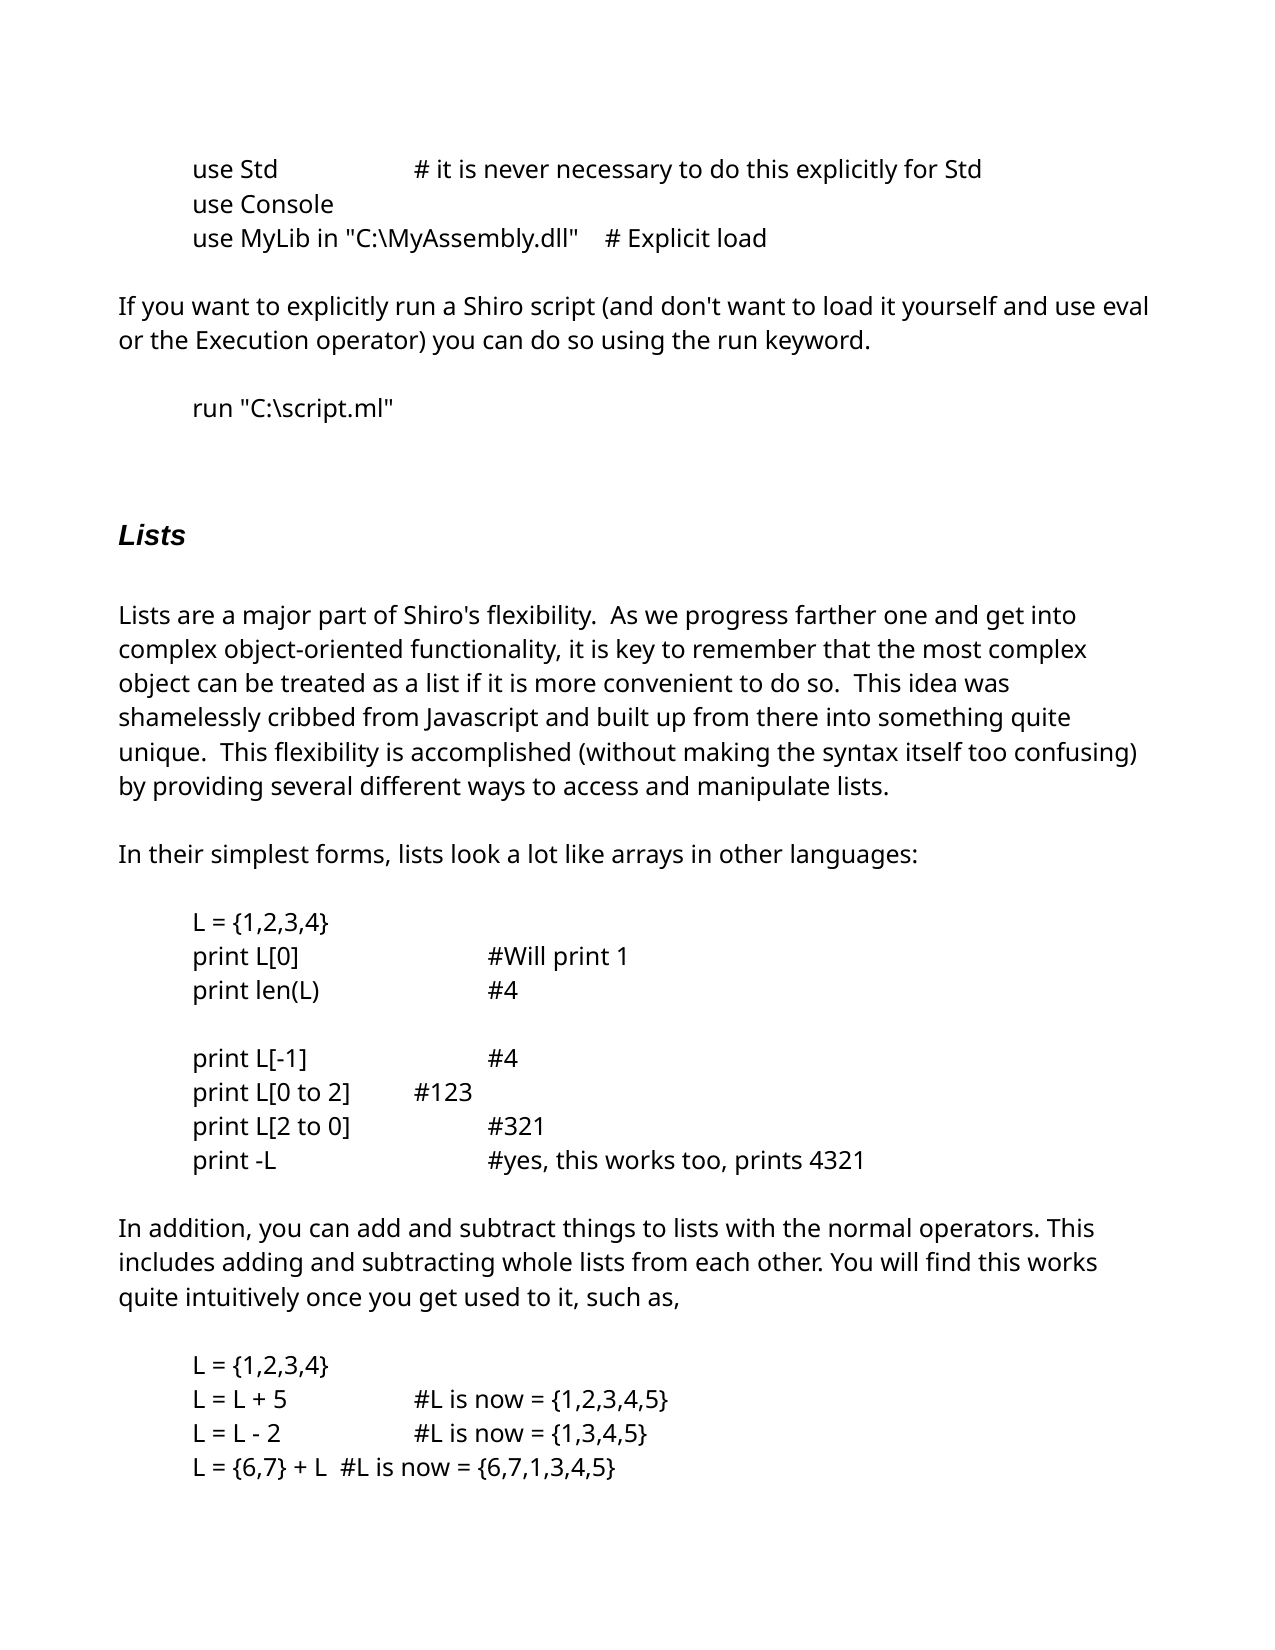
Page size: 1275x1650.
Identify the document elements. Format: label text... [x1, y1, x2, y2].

text print L[0 to 2] #123 [118, 1075, 1157, 1109]
text print -L #yes, this works too, prints 4321 [118, 1143, 1157, 1177]
text run "C:\script.ml" [118, 391, 1157, 425]
text use MyLib in "C:\MyAssembly.dll" # Explicit load [118, 220, 1157, 254]
text print len(L) #4 [118, 973, 1157, 1007]
text print L[-1] #4 [118, 1041, 1157, 1075]
text L = L + 5 #L is now = {1,2,3,4,5} [118, 1381, 1157, 1415]
text use Console [118, 186, 1157, 220]
subtitle Lists [118, 518, 1157, 551]
text print L[0] #Will print 1 [118, 938, 1157, 973]
text In addition, you can add and subtract things to lists with the normal operators. This includes adding and subtracting whole lists from each other. You will find this works quite intuitively once you get used to it, such as, [118, 1211, 1157, 1313]
text L = {6,7} + L #L is now = {6,7,1,3,4,5} [118, 1449, 1157, 1483]
text L = {1,2,3,4} [118, 1347, 1157, 1381]
text In their simplest forms, lists look a lot like arrays in other languages: [118, 836, 1157, 870]
text L = {1,2,3,4} [118, 904, 1157, 938]
text use Std # it is never necessary to do this explicitly for Std [118, 152, 1157, 186]
text print L[2 to 0] #321 [118, 1109, 1157, 1143]
text Lists are a major part of Shiro's flexibility. As we progress farther one and get into complex object-oriented functionality, it is key to remember that the most complex object can be treated as a list if it is more convenient to do so. This idea was shamelessly cribbed from Javascript and built up from there into something quite unique. This flexibility is accomplished (without making the syntax itself too confusing) by providing several different ways to access and manipulate lists. [118, 598, 1157, 802]
text L = L - 2 #L is now = {1,3,4,5} [118, 1415, 1157, 1449]
text If you want to explicitly run a Shiro script (and don't want to load it yourself and use eval or the Execution operator) you can do so using the run keyword. [118, 288, 1157, 357]
